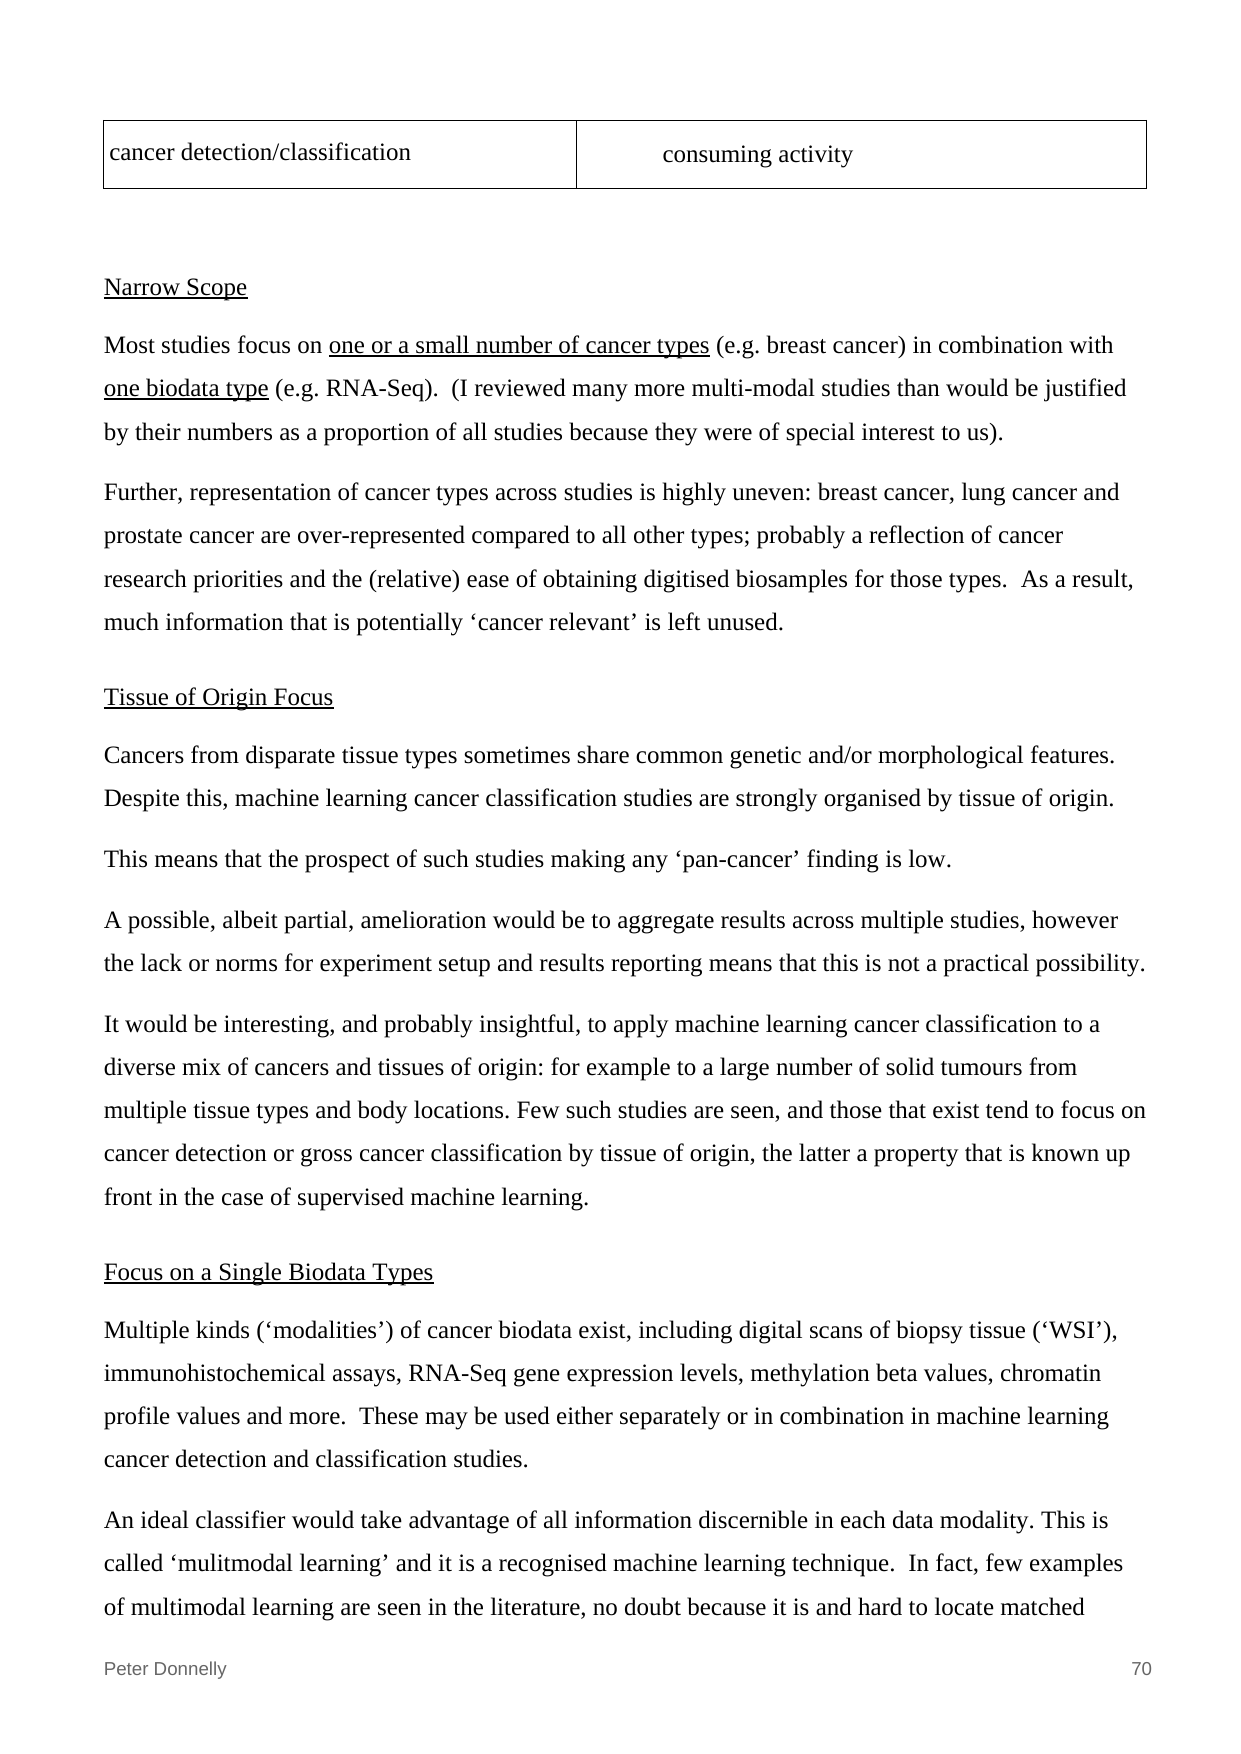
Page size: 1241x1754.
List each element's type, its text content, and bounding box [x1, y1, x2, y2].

table_cell cancer detection/classification [104, 121, 576, 188]
text Cancers from disparate tissue types sometimes share common genetic and/or morphological features. Despite this, machine learning cancer classification studies are strongly organised by tissue of origin. [103, 740, 1146, 812]
text An ideal classifier would take advantage of all information discernible in each data modality. This is called ‘mulitmodal learning’ and it is a recognised machine learning technique. In fact, few examples of multimodal learning are seen in the literature, no doubt because it is and hard to locate matched [103, 1505, 1146, 1620]
text Tissue of Origin Focus [103, 682, 1146, 711]
text Focus on a Single Biodata Types [103, 1257, 1146, 1286]
table_cell consuming activity [577, 121, 1146, 188]
text Further, representation of cancer types across studies is highly uneven: breast cancer, lung cancer and prostate cancer are over-represented compared to all other types; probably a reflection of cancer research priorities and the (relative) ease of obtaining digitised biosamples for those types. As a result, much information that is potentially ‘cancer relevant’ is left unused. [103, 477, 1146, 636]
text It would be interesting, and probably insightful, to apply machine learning cancer classification to a diverse mix of cancers and tissues of origin: for example to a large number of solid tumours from multiple tissue types and body locations. Few such studies are seen, and those that exist tend to focus on cancer detection or gross cancer classification by tissue of origin, the latter a property that is known up front in the case of supervised machine learning. [103, 1009, 1146, 1210]
text A possible, albeit partial, amelioration would be to aggregate results across multiple studies, however the lack or norms for experiment setup and results reporting means that this is not a practical possibility. [103, 905, 1146, 977]
text Narrow Scope [103, 272, 1146, 301]
text Most studies focus on one or a small number of cancer types (e.g. breast cancer) in combination with one biodata type (e.g. RNA-Seq). (I reviewed many more multi-modal studies than would be justified by their numbers as a proportion of all studies because they were of special interest to us). [103, 330, 1146, 445]
text Multiple kinds (‘modalities’) of cancer biodata exist, including digital scans of biopsy tissue (‘WSI’), immunohistochemical assays, RNA-Seq gene expression levels, methylation beta values, chromatin profile values and more. These may be used either separately or in combination in machine learning cancer detection and classification studies. [103, 1315, 1146, 1473]
text This means that the prospect of such studies making any ‘pan-cancer’ finding is low. [103, 844, 1146, 873]
